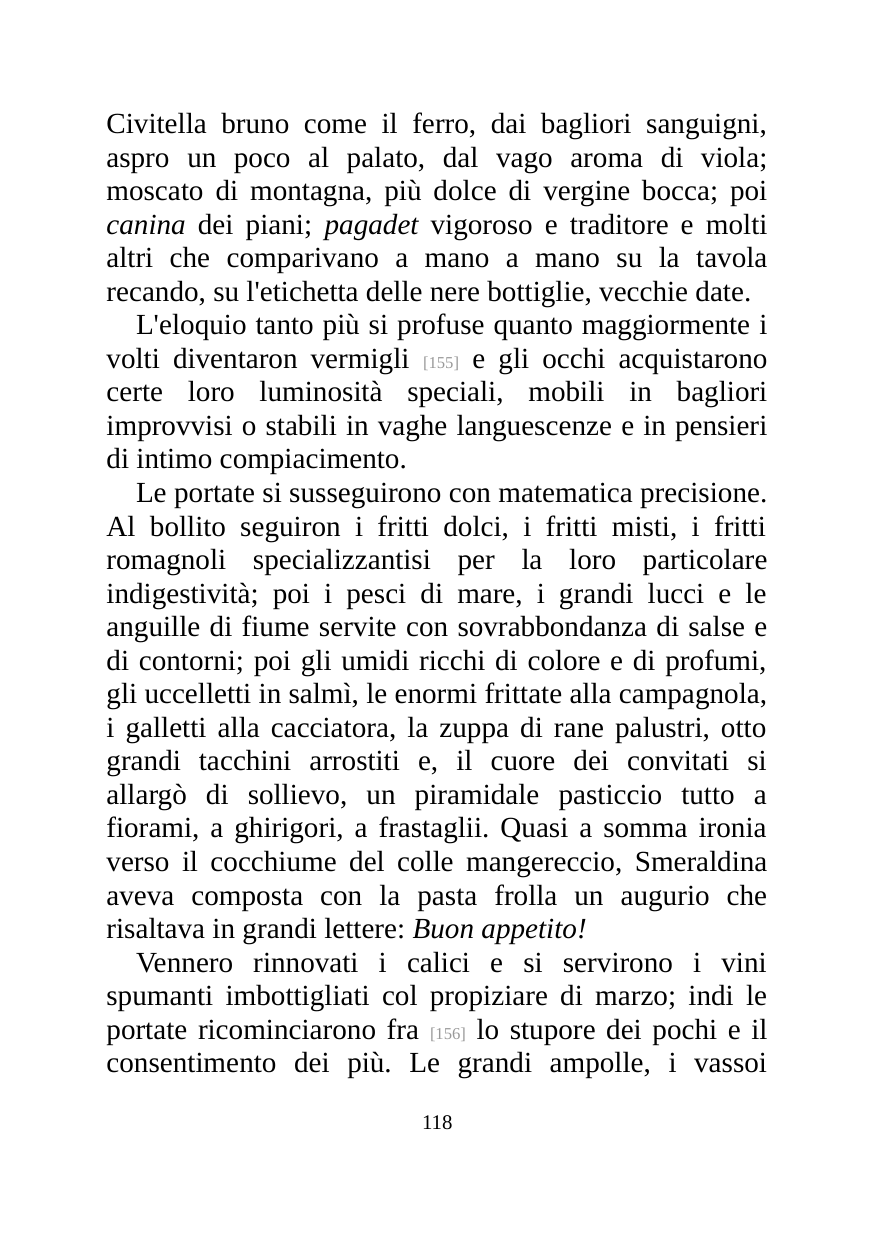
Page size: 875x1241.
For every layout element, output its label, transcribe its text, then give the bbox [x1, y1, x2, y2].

text Vennero rinnovati i calici e si servirono i vini spumanti imbottigliati col propiziare di marzo; indi le portate ricominciarono fra [156] lo stupore dei pochi e il consentimento dei più. Le grandi ampolle, i vassoi [106, 945, 768, 1079]
text Civitella bruno come il ferro, dai bagliori sanguigni, aspro un poco al palato, dal vago aroma di viola; moscato di montagna, più dolce di vergine bocca; poi canina dei piani; pagadet vigoroso e traditore e molti altri che comparivano a mano a mano su la tavola recando, su l'etichetta delle nere bottiglie, vecchie date. [106, 106, 768, 307]
text L'eloquio tanto più si profuse quanto maggiormente i volti diventaron vermigli [155] e gli occhi acquistarono certe loro luminosità speciali, mobili in bagliori improvvisi o stabili in vaghe languescenze e in pensieri di intimo compiacimento. [106, 307, 768, 475]
text Le portate si susseguirono con matematica precisione. Al bollito seguiron i fritti dolci, i fritti misti, i fritti romagnoli specializzantisi per la loro particolare indigestività; poi i pesci di mare, i grandi lucci e le anguille di fiume servite con sovrabbondanza di salse e di contorni; poi gli umidi ricchi di colore e di profumi, gli uccelletti in salmì, le enormi frittate alla campagnola, i galletti alla cacciatora, la zuppa di rane palustri, otto grandi tacchini arrostiti e, il cuore dei convitati si allargò di sollievo, un piramidale pasticcio tutto a fiorami, a ghirigori, a frastaglii. Quasi a somma ironia verso il cocchiume del colle mangereccio, Smeraldina aveva composta con la pasta frolla un augurio che risaltava in grandi lettere: Buon appetito! [106, 475, 768, 945]
